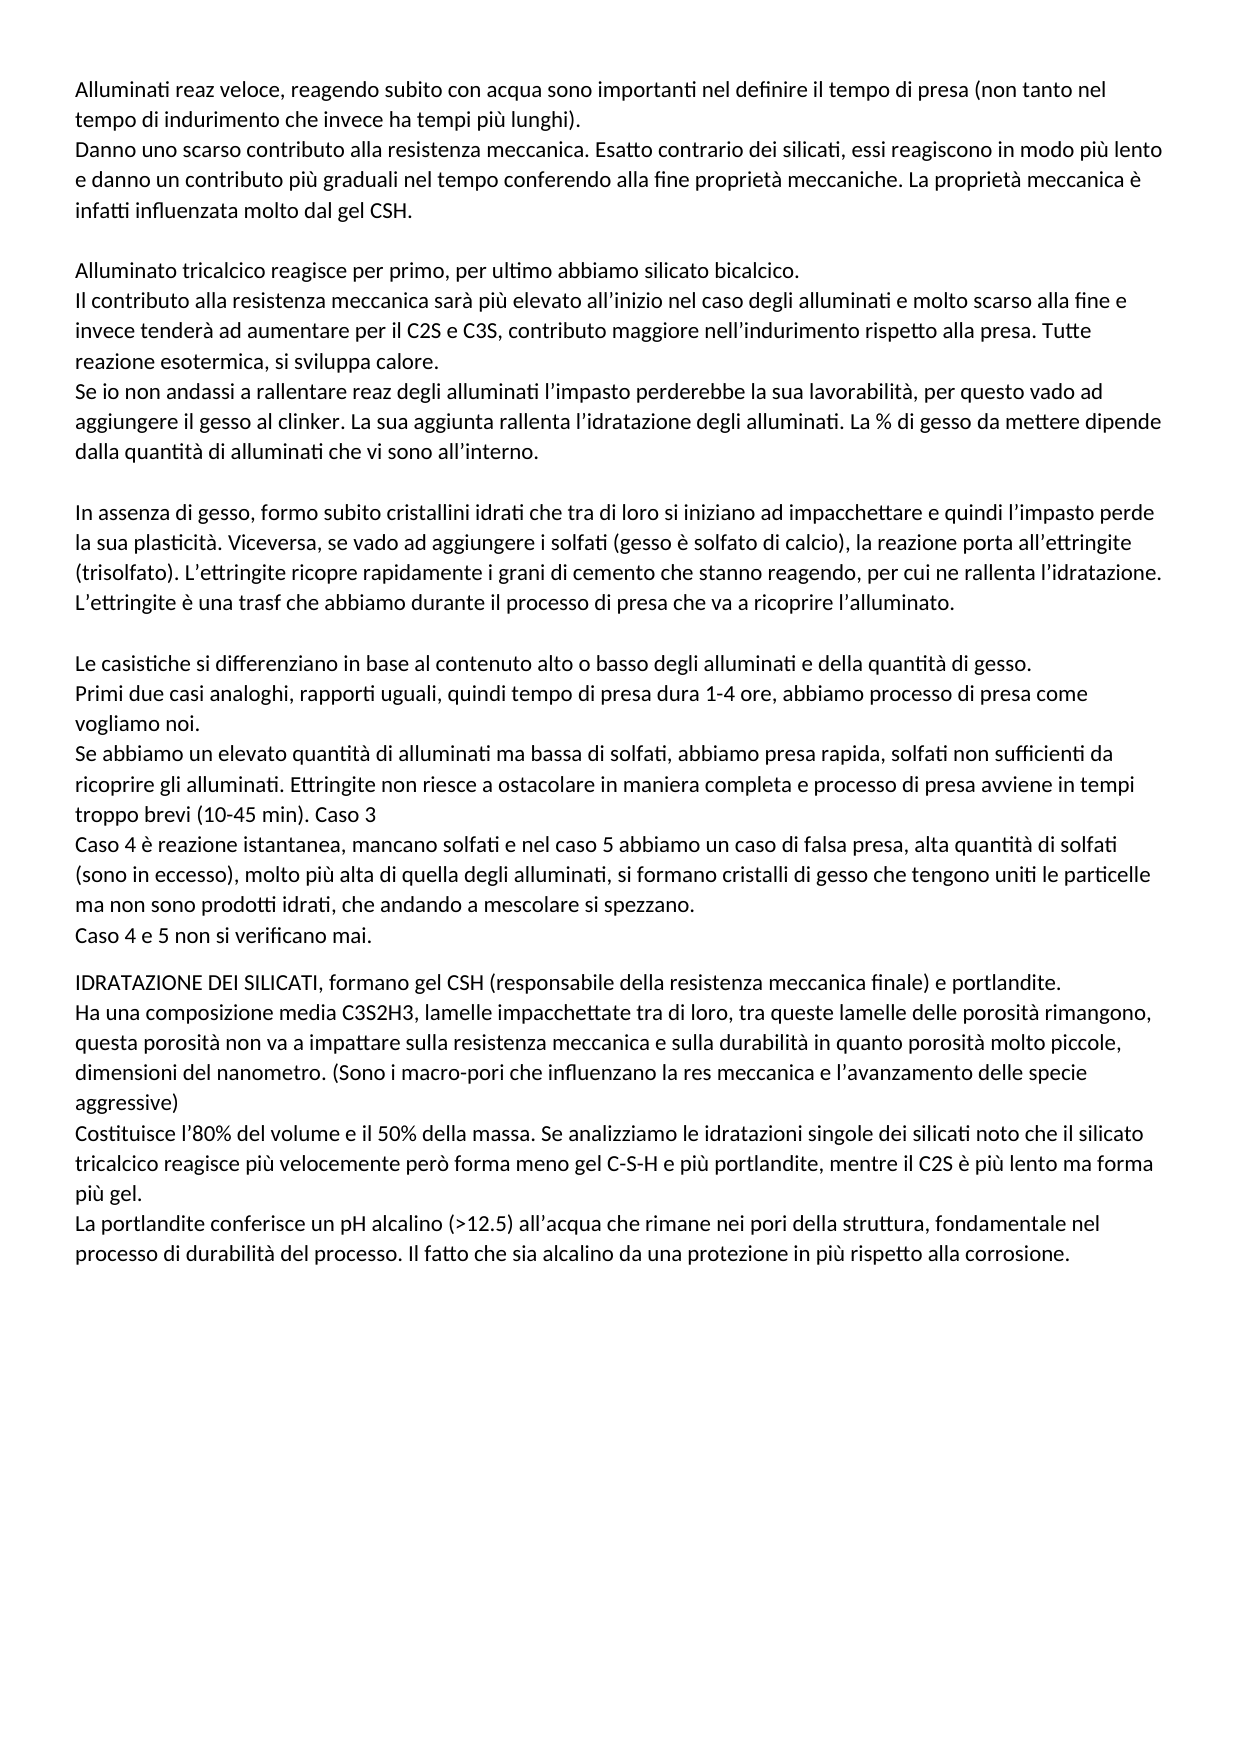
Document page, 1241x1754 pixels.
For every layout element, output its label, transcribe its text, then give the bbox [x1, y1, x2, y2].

text IDRATAZIONE DEI SILICATI, formano gel CSH (responsabile della resistenza meccanica finale) e portlandite. Ha una composizione media C3S2H3, lamelle impacchettate tra di loro, tra queste lamelle delle porosità rimangono, questa porosità non va a impattare sulla resistenza meccanica e sulla durabilità in quanto porosità molto piccole, dimensioni del nanometro. (Sono i macro-pori che influenzano la res meccanica e l’avanzamento delle specie aggressive) Costituisce l’80% del volume e il 50% della massa. Se analizziamo le idratazioni singole dei silicati noto che il silicato tricalcico reagisce più velocemente però forma meno gel C-S-H e più portlandite, mentre il C2S è più lento ma forma più gel. La portlandite conferisce un pH alcalino (>12.5) all’acqua che rimane nei pori della struttura, fondamentale nel processo di durabilità del processo. Il fatto che sia alcalino da una protezione in più rispetto alla corrosione. [75, 968, 1165, 1268]
text Alluminati reaz veloce, reagendo subito con acqua sono importanti nel definire il tempo di presa (non tanto nel tempo di indurimento che invece ha tempi più lunghi). Danno uno scarso contributo alla resistenza meccanica. Esatto contrario dei silicati, essi reagiscono in modo più lento e danno un contributo più graduali nel tempo conferendo alla fine proprietà meccaniche. La proprietà meccanica è infatti influenzata molto dal gel CSH. Alluminato tricalcico reagisce per primo, per ultimo abbiamo silicato bicalcico. Il contributo alla resistenza meccanica sarà più elevato all’inizio nel caso degli alluminati e molto scarso alla fine e invece tenderà ad aumentare per il C2S e C3S, contributo maggiore nell’indurimento rispetto alla presa. Tutte reazione esotermica, si sviluppa calore. Se io non andassi a rallentare reaz degli alluminati l’impasto perderebbe la sua lavorabilità, per questo vado ad aggiungere il gesso al clinker. La sua aggiunta rallenta l’idratazione degli alluminati. La % di gesso da mettere dipende dalla quantità di alluminati che vi sono all’interno. In assenza di gesso, formo subito cristallini idrati che tra di loro si iniziano ad impacchettare e quindi l’impasto perde la sua plasticità. Viceversa, se vado ad aggiungere i solfati (gesso è solfato di calcio), la reazione porta all’ettringite (trisolfato). L’ettringite ricopre rapidamente i grani di cemento che stanno reagendo, per cui ne rallenta l’idratazione. L’ettringite è una trasf che abbiamo durante il processo di presa che va a ricoprire l’alluminato. Le casistiche si differenziano in base al contenuto alto o basso degli alluminati e della quantità di gesso. Primi due casi analoghi, rapporti uguali, quindi tempo di presa dura 1-4 ore, abbiamo processo di presa come vogliamo noi. Se abbiamo un elevato quantità di alluminati ma bassa di solfati, abbiamo presa rapida, solfati non sufficienti da ricoprire gli alluminati. Ettringite non riesce a ostacolare in maniera completa e processo di presa avviene in tempi troppo brevi (10-45 min). Caso 3 Caso 4 è reazione istantanea, mancano solfati e nel caso 5 abbiamo un caso di falsa presa, alta quantità di solfati (sono in eccesso), molto più alta di quella degli alluminati, si formano cristalli di gesso che tengono uniti le particelle ma non sono prodotti idrati, che andando a mescolare si spezzano. Caso 4 e 5 non si verificano mai. [75, 75, 1165, 949]
